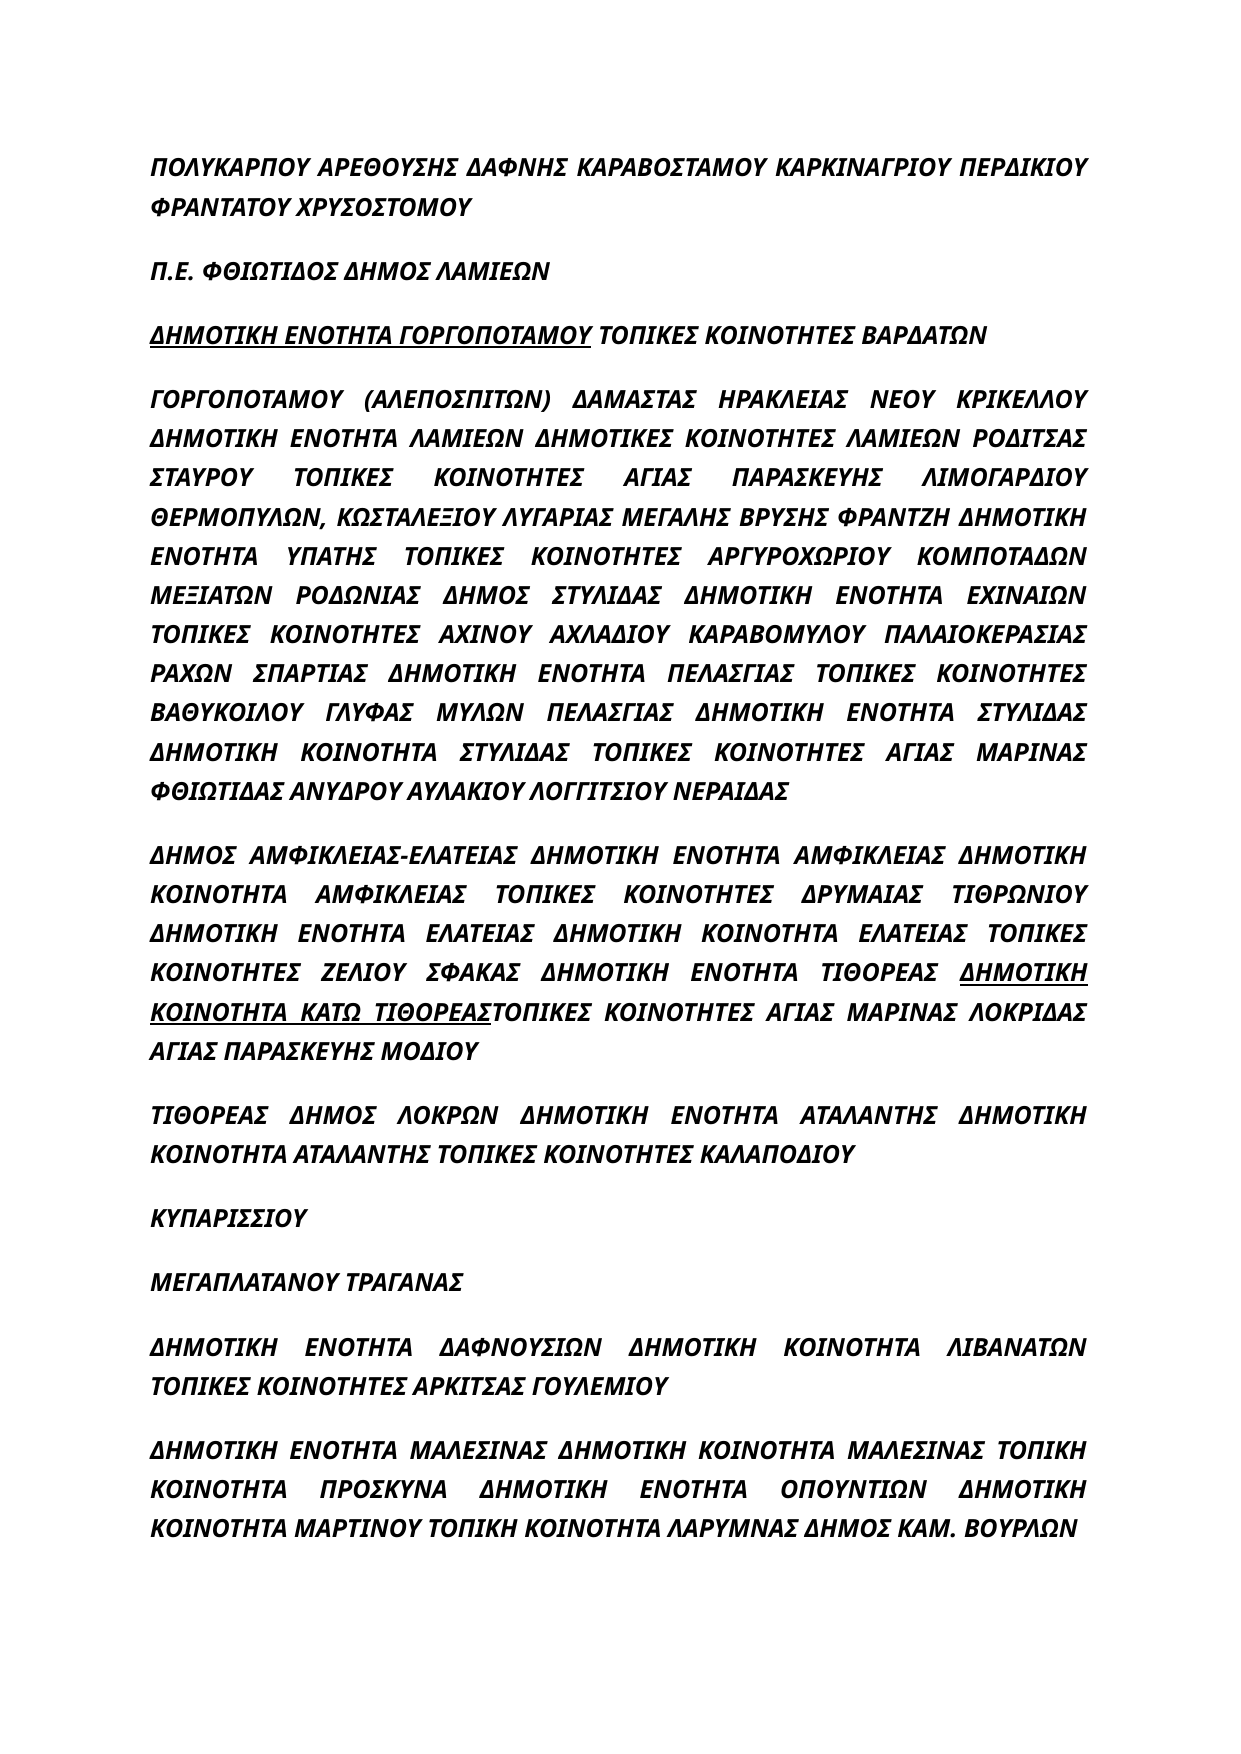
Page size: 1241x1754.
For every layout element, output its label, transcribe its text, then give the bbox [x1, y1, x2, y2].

text ΔΗΜΟΤΙΚΗ ΕΝΟΤΗΤΑ ΔΑΦΝΟΥΣΙΩΝ ΔΗΜΟΤΙΚΗ ΚΟΙΝΟΤΗΤΑ ΛΙΒΑΝΑΤΩΝ ΤΟΠΙΚΕΣ ΚΟΙΝΟΤΗΤΕΣ ΑΡΚΙΤΣΑΣ ΓΟΥΛΕΜΙΟΥ [150, 1329, 1090, 1402]
text ΔΗΜΟΤΙΚΗ ΕΝΟΤΗΤΑ ΜΑΛΕΣΙΝΑΣ ΔΗΜΟΤΙΚΗ ΚΟΙΝΟΤΗΤΑ ΜΑΛΕΣΙΝΑΣ ΤΟΠΙΚΗ ΚΟΙΝΟΤΗΤΑ ΠΡΟΣΚΥΝΑ ΔΗΜΟΤΙΚΗ ΕΝΟΤΗΤΑ ΟΠΟΥΝΤΙΩΝ ΔΗΜΟΤΙΚΗ ΚΟΙΝΟΤΗΤΑ ΜΑΡΤΙΝΟΥ ΤΟΠΙΚΗ ΚΟΙΝΟΤΗΤΑ ΛΑΡΥΜΝΑΣ ΔΗΜΟΣ ΚΑΜ. ΒΟΥΡΛΩΝ [150, 1432, 1090, 1545]
text ΔΗΜΟΤΙΚΗ ΕΝΟΤΗΤΑ ΓΟΡΓΟΠΟΤΑΜΟΥ ΤΟΠΙΚΕΣ ΚΟΙΝΟΤΗΤΕΣ ΒΑΡΔΑΤΩΝ [150, 317, 1090, 352]
text ΚΥΠΑΡΙΣΣΙΟΥ [150, 1201, 1090, 1235]
text ΓΟΡΓΟΠΟΤΑΜΟΥ (ΑΛΕΠΟΣΠΙΤΩΝ) ΔΑΜΑΣΤΑΣ ΗΡΑΚΛΕΙΑΣ ΝΕΟΥ ΚΡΙΚΕΛΛΟΥ ΔΗΜΟΤΙΚΗ ΕΝΟΤΗΤΑ ΛΑΜΙΕΩΝ ΔΗΜΟΤΙΚΕΣ ΚΟΙΝΟΤΗΤΕΣ ΛΑΜΙΕΩΝ ΡΟΔΙΤΣΑΣ ΣΤΑΥΡΟΥ ΤΟΠΙΚΕΣ ΚΟΙΝΟΤΗΤΕΣ ΑΓΙΑΣ ΠΑΡΑΣΚΕΥΗΣ ΛΙΜΟΓΑΡΔΙΟΥ ΘΕΡΜΟΠΥΛΩΝ, ΚΩΣΤΑΛΕΞΙΟΥ ΛΥΓΑΡΙΑΣ ΜΕΓΑΛΗΣ ΒΡΥΣΗΣ ΦΡΑΝΤΖΗ ΔΗΜΟΤΙΚΗ ΕΝΟΤΗΤΑ ΥΠΑΤΗΣ ΤΟΠΙΚΕΣ ΚΟΙΝΟΤΗΤΕΣ ΑΡΓΥΡΟΧΩΡΙΟΥ ΚΟΜΠΟΤΑΔΩΝ ΜΕΞΙΑΤΩΝ ΡΟΔΩΝΙΑΣ ΔΗΜΟΣ ΣΤΥΛΙΔΑΣ ΔΗΜΟΤΙΚΗ ΕΝΟΤΗΤΑ ΕΧΙΝΑΙΩΝ ΤΟΠΙΚΕΣ ΚΟΙΝΟΤΗΤΕΣ ΑΧΙΝΟΥ ΑΧΛΑΔΙΟΥ ΚΑΡΑΒΟΜΥΛΟΥ ΠΑΛΑΙΟΚΕΡΑΣΙΑΣ ΡΑΧΩΝ ΣΠΑΡΤΙΑΣ ΔΗΜΟΤΙΚΗ ΕΝΟΤΗΤΑ ΠΕΛΑΣΓΙΑΣ ΤΟΠΙΚΕΣ ΚΟΙΝΟΤΗΤΕΣ ΒΑΘΥΚΟΙΛΟΥ ΓΛΥΦΑΣ ΜΥΛΩΝ ΠΕΛΑΣΓΙΑΣ ΔΗΜΟΤΙΚΗ ΕΝΟΤΗΤΑ ΣΤΥΛΙΔΑΣ ΔΗΜΟΤΙΚΗ ΚΟΙΝΟΤΗΤΑ ΣΤΥΛΙΔΑΣ ΤΟΠΙΚΕΣ ΚΟΙΝΟΤΗΤΕΣ ΑΓΙΑΣ ΜΑΡΙΝΑΣ ΦΘΙΩΤΙΔΑΣ ΑΝΥΔΡΟΥ ΑΥΛΑΚΙΟΥ ΛΟΓΓΙΤΣΙΟΥ ΝΕΡΑΙΔΑΣ [150, 382, 1090, 807]
text ΤΙΘΟΡΕΑΣ ΔΗΜΟΣ ΛΟΚΡΩΝ ΔΗΜΟΤΙΚΗ ΕΝΟΤΗΤΑ ΑΤΑΛΑΝΤΗΣ ΔΗΜΟΤΙΚΗ ΚΟΙΝΟΤΗΤΑ ΑΤΑΛΑΝΤΗΣ ΤΟΠΙΚΕΣ ΚΟΙΝΟΤΗΤΕΣ ΚΑΛΑΠΟΔΙΟΥ [150, 1097, 1090, 1171]
text ΔΗΜΟΣ ΑΜΦΙΚΛΕΙΑΣ-ΕΛΑΤΕΙΑΣ ΔΗΜΟΤΙΚΗ ΕΝΟΤΗΤΑ ΑΜΦΙΚΛΕΙΑΣ ΔΗΜΟΤΙΚΗ ΚΟΙΝΟΤΗΤΑ ΑΜΦΙΚΛΕΙΑΣ ΤΟΠΙΚΕΣ ΚΟΙΝΟΤΗΤΕΣ ΔΡΥΜΑΙΑΣ ΤΙΘΡΩΝΙΟΥ ΔΗΜΟΤΙΚΗ ΕΝΟΤΗΤΑ ΕΛΑΤΕΙΑΣ ΔΗΜΟΤΙΚΗ ΚΟΙΝΟΤΗΤΑ ΕΛΑΤΕΙΑΣ ΤΟΠΙΚΕΣ ΚΟΙΝΟΤΗΤΕΣ ΖΕΛΙΟΥ ΣΦΑΚΑΣ ΔΗΜΟΤΙΚΗ ΕΝΟΤΗΤΑ ΤΙΘΟΡΕΑΣ ΔΗΜΟΤΙΚΗ ΚΟΙΝΟΤΗΤΑ ΚΑΤΩ ΤΙΘΟΡΕΑΣΤΟΠΙΚΕΣ ΚΟΙΝΟΤΗΤΕΣ ΑΓΙΑΣ ΜΑΡΙΝΑΣ ΛΟΚΡΙΔΑΣ ΑΓΙΑΣ ΠΑΡΑΣΚΕΥΗΣ ΜΟΔΙΟΥ [150, 837, 1090, 1067]
text ΠΟΛΥΚΑΡΠΟΥ ΑΡΕΘΟΥΣΗΣ ΔΑΦΝΗΣ ΚΑΡΑΒΟΣΤΑΜΟΥ ΚΑΡΚΙΝΑΓΡΙΟΥ ΠΕΡΔΙΚΙΟΥ ΦΡΑΝΤΑΤΟΥ ΧΡΥΣΟΣΤΟΜΟΥ [150, 150, 1090, 223]
text Π.Ε. ΦΘΙΩΤΙΔΟΣ ΔΗΜΟΣ ΛΑΜΙΕΩΝ [150, 253, 1090, 287]
text ΜΕΓΑΠΛΑΤΑΝΟΥ ΤΡΑΓΑΝΑΣ [150, 1265, 1090, 1299]
